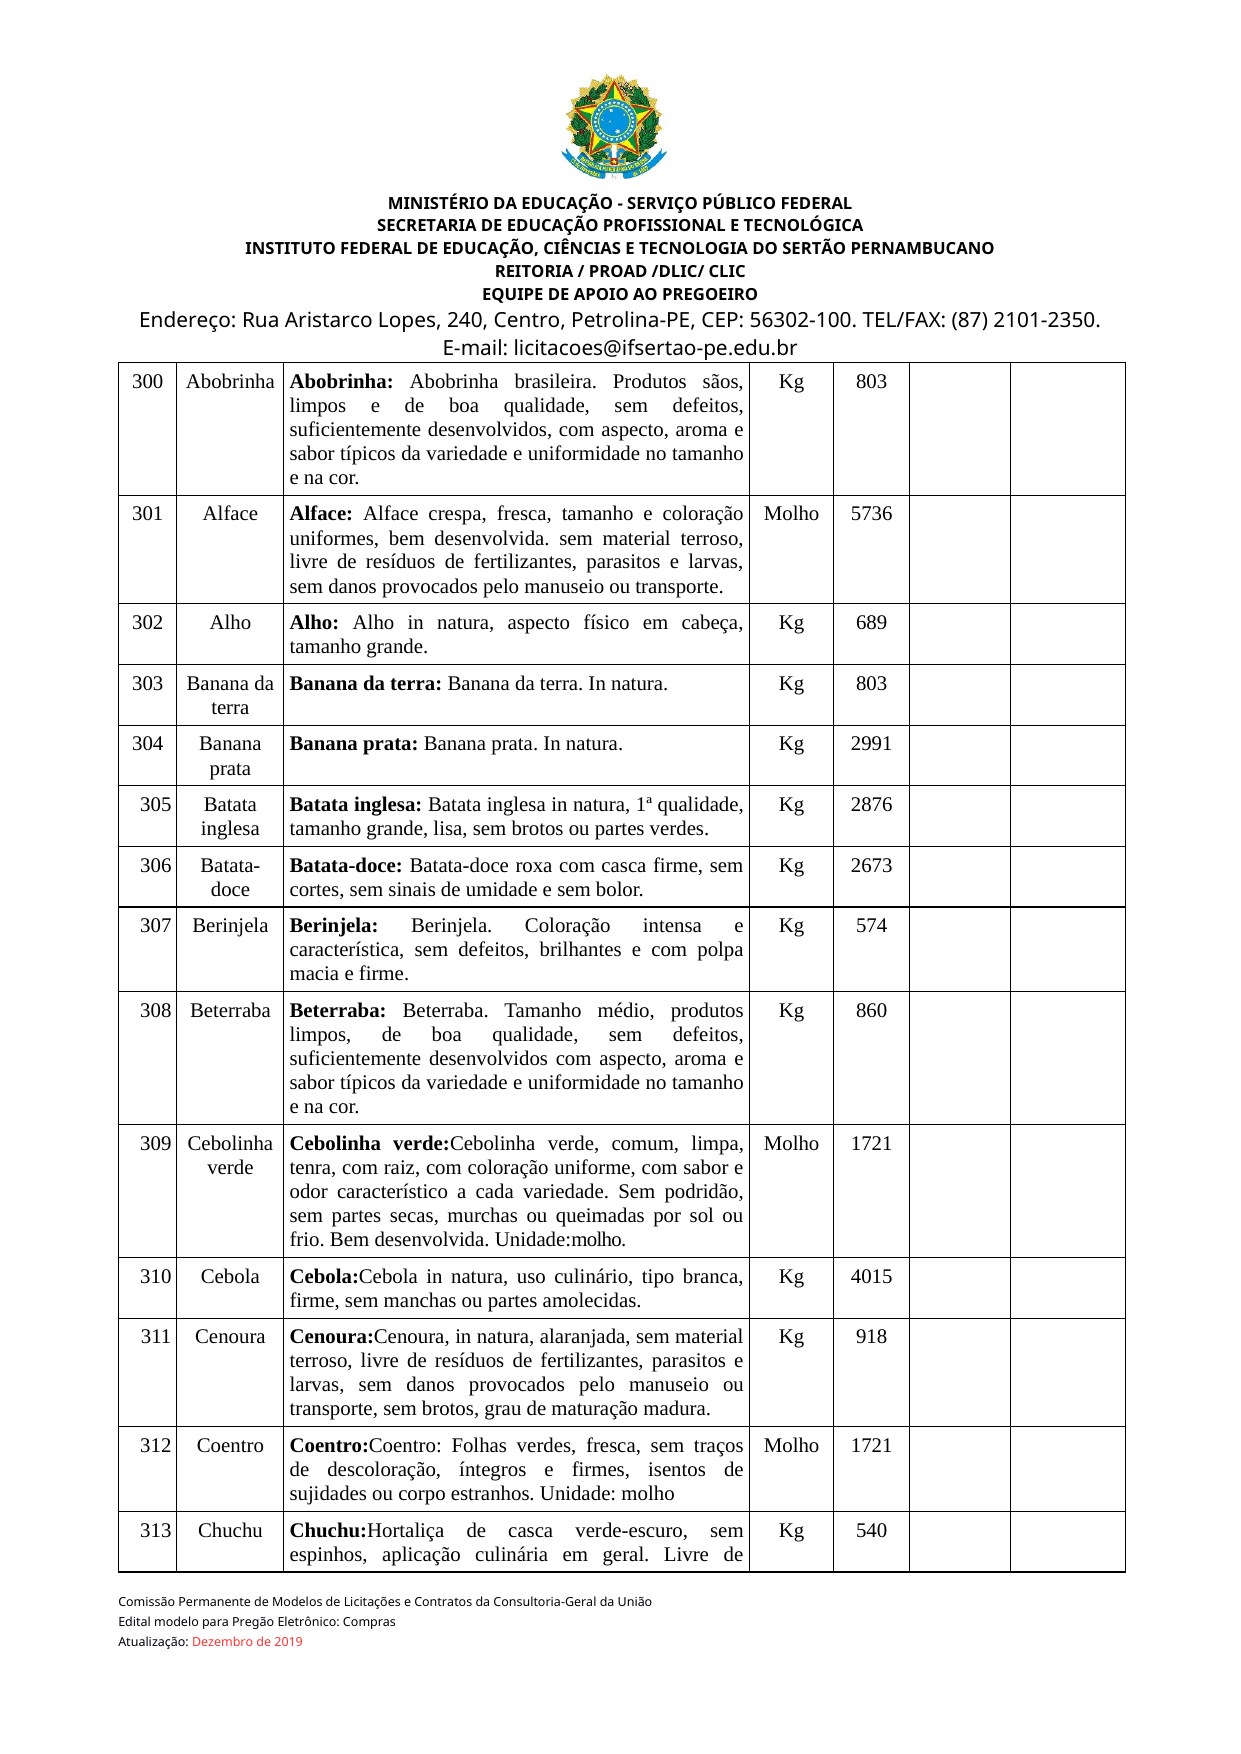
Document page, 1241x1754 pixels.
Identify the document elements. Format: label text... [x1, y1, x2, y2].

table_cell Molho [750, 496, 833, 603]
table_cell Kg [750, 1258, 833, 1317]
table_cell [910, 1427, 1010, 1511]
table_cell 2673 [834, 847, 909, 906]
table_cell Batata inglesa [177, 786, 283, 846]
table_cell [1011, 665, 1125, 724]
table_cell Kg [750, 1319, 833, 1426]
table_cell Kg [750, 992, 833, 1124]
table_cell Kg [750, 908, 833, 991]
table_cell [910, 363, 1010, 494]
table_cell Chuchu:Hortaliça de casca verde-escuro, sem espinhos, aplicação culinária em geral. Livre de [284, 1512, 749, 1571]
table_cell Alho [177, 604, 283, 664]
table_cell [1011, 992, 1125, 1124]
table_cell 5736 [834, 496, 909, 603]
table_cell 803 [834, 665, 909, 724]
table_cell [910, 786, 1010, 846]
table_cell Molho [750, 1125, 833, 1257]
table_cell [1011, 1125, 1125, 1257]
table_cell [1011, 496, 1125, 603]
table_cell [910, 496, 1010, 603]
table_cell Molho [750, 1427, 833, 1511]
table_cell [910, 726, 1010, 785]
table_cell 307 [119, 908, 176, 991]
table_cell 2991 [834, 726, 909, 785]
table_cell [1011, 1258, 1125, 1317]
table_cell Berinjela: Berinjela. Coloração intensa e característica, sem defeitos, brilhantes e com polpa macia e firme. [284, 908, 749, 991]
table_cell Batata-doce: Batata-doce roxa com casca firme, sem cortes, sem sinais de umidade e sem bolor. [284, 847, 749, 906]
table_cell [1011, 604, 1125, 664]
table_cell 313 [119, 1512, 176, 1571]
table_cell Alface: Alface crespa, fresca, tamanho e coloração uniformes, bem desenvolvida. sem material terroso, livre de resíduos de fertilizantes, parasitos e larvas, sem danos provocados pelo manuseio ou transporte. [284, 496, 749, 603]
table_cell [910, 847, 1010, 906]
table_cell Kg [750, 786, 833, 846]
table_cell Cebola:Cebola in natura, uso culinário, tipo branca, firme, sem manchas ou partes amolecidas. [284, 1258, 749, 1317]
table_cell Batata inglesa: Batata inglesa in natura, 1ª qualidade, tamanho grande, lisa, sem brotos ou partes verdes. [284, 786, 749, 846]
table_cell Batata-doce [177, 847, 283, 906]
table_cell 301 [119, 496, 176, 603]
table_cell [1011, 908, 1125, 991]
table_cell 1721 [834, 1427, 909, 1511]
table_cell Banana da terra: Banana da terra. In natura. [284, 665, 749, 724]
table_cell 310 [119, 1258, 176, 1317]
table_cell Beterraba [177, 992, 283, 1124]
table_cell 1721 [834, 1125, 909, 1257]
table_cell 918 [834, 1319, 909, 1426]
table_cell Alface [177, 496, 283, 603]
picture [560, 74, 667, 179]
table_cell [1011, 1319, 1125, 1426]
table_cell Cenoura:Cenoura, in natura, alaranjada, sem material terroso, livre de resíduos de fertilizantes, parasitos e larvas, sem danos provocados pelo manuseio ou transporte, sem brotos, grau de maturação madura. [284, 1319, 749, 1426]
table_cell [910, 1319, 1010, 1426]
table_cell Cenoura [177, 1319, 283, 1426]
table_cell 4015 [834, 1258, 909, 1317]
table_cell 311 [119, 1319, 176, 1426]
table_cell [1011, 726, 1125, 785]
table_cell [910, 1125, 1010, 1257]
table_cell 309 [119, 1125, 176, 1257]
table_cell Kg [750, 726, 833, 785]
table_cell 574 [834, 908, 909, 991]
table_cell Coentro [177, 1427, 283, 1511]
table_cell 2876 [834, 786, 909, 846]
table_cell 860 [834, 992, 909, 1124]
table_cell [910, 665, 1010, 724]
table_cell Cebolinha verde [177, 1125, 283, 1257]
table_cell Banana da terra [177, 665, 283, 724]
table_cell Abobrinha [177, 363, 283, 494]
table_cell [1011, 847, 1125, 906]
table_cell [910, 604, 1010, 664]
table_cell 306 [119, 847, 176, 906]
table_cell Alho: Alho in natura, aspecto físico em cabeça, tamanho grande. [284, 604, 749, 664]
table_cell 308 [119, 992, 176, 1124]
table_cell 312 [119, 1427, 176, 1511]
table_cell [1011, 1512, 1125, 1571]
table_cell Kg [750, 665, 833, 724]
table_cell [910, 908, 1010, 991]
table_cell Kg [750, 604, 833, 664]
table_cell 305 [119, 786, 176, 846]
table_cell [910, 992, 1010, 1124]
table_cell 300 [119, 363, 176, 494]
table_cell Beterraba: Beterraba. Tamanho médio, produtos limpos, de boa qualidade, sem defeitos, suficientemente desenvolvidos com aspecto, aroma e sabor típicos da variedade e uniformidade no tamanho e na cor. [284, 992, 749, 1124]
table_cell 689 [834, 604, 909, 664]
table_cell Chuchu [177, 1512, 283, 1571]
table_cell [910, 1258, 1010, 1317]
table_cell Cebolinha verde:Cebolinha verde, comum, limpa, tenra, com raiz, com coloração uniforme, com sabor e odor característico a cada variedade. Sem podridão, sem partes secas, murchas ou queimadas por sol ou frio. Bem desenvolvida. Unidade:molho. [284, 1125, 749, 1257]
table_cell 303 [119, 665, 176, 724]
table_cell Kg [750, 847, 833, 906]
table_cell 302 [119, 604, 176, 664]
table_cell Kg [750, 1512, 833, 1571]
table_cell Banana prata: Banana prata. In natura. [284, 726, 749, 785]
table_cell Coentro:Coentro: Folhas verdes, fresca, sem traços de descoloração, íntegros e firmes, isentos de sujidades ou corpo estranhos. Unidade: molho [284, 1427, 749, 1511]
table_cell Cebola [177, 1258, 283, 1317]
table_cell 540 [834, 1512, 909, 1571]
table_cell Banana prata [177, 726, 283, 785]
table_cell 803 [834, 363, 909, 494]
table_cell Berinjela [177, 908, 283, 991]
table_cell Abobrinha: Abobrinha brasileira. Produtos sãos, limpos e de boa qualidade, sem defeitos, suficientemente desenvolvidos, com aspecto, aroma e sabor típicos da variedade e uniformidade no tamanho e na cor. [284, 363, 749, 494]
table_cell [1011, 363, 1125, 494]
table_cell 304 [119, 726, 176, 785]
table_cell [910, 1512, 1010, 1571]
table_cell Kg [750, 363, 833, 494]
table_cell [1011, 786, 1125, 846]
table_cell [1011, 1427, 1125, 1511]
